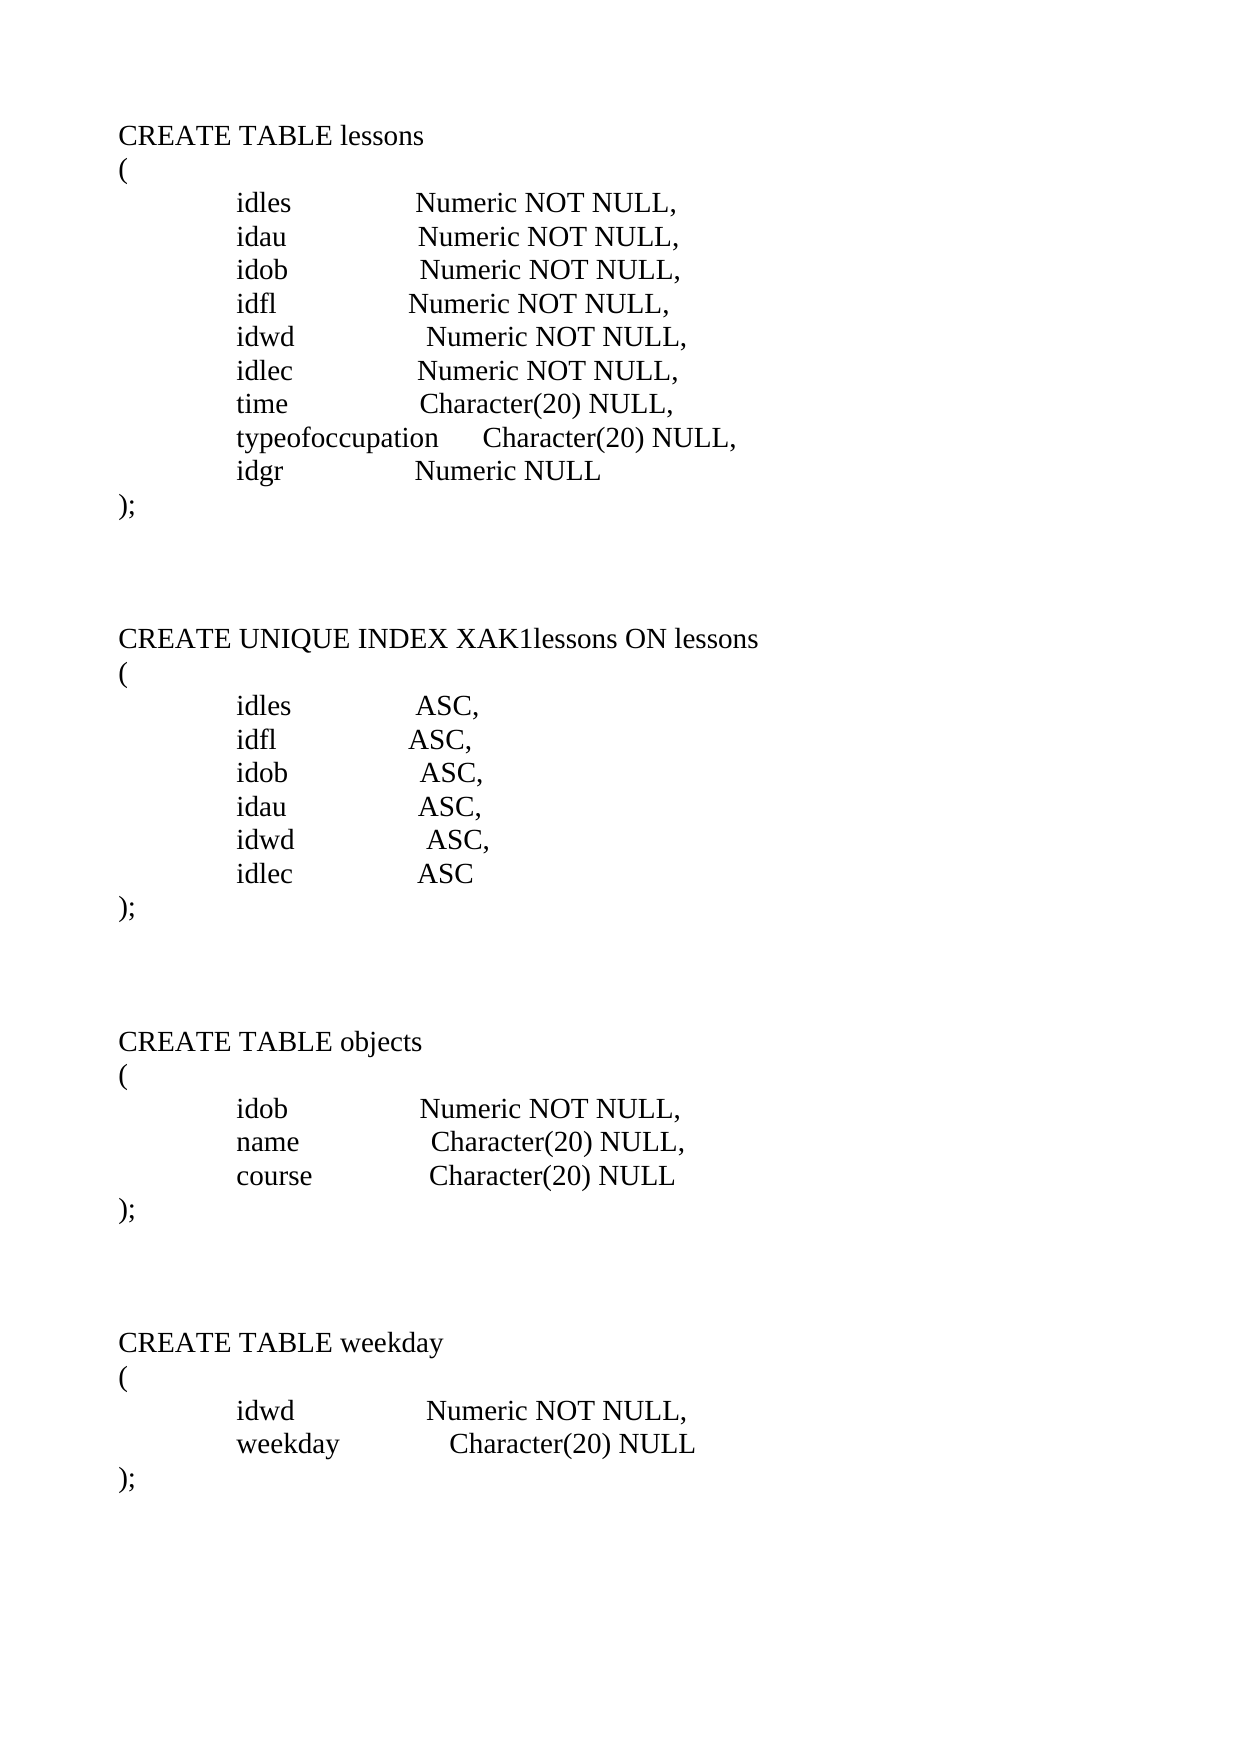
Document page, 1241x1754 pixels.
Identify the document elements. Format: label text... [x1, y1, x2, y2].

text idau Numeric NOT NULL, [118, 219, 1122, 252]
text CREATE TABLE weekday [118, 1326, 1122, 1359]
text idgr Numeric NULL [118, 453, 1122, 487]
text ); [118, 1460, 1122, 1493]
text name Character(20) NULL, [118, 1124, 1122, 1158]
text idwd Numeric NOT NULL, [118, 319, 1122, 353]
text idwd Numeric NOT NULL, [118, 1393, 1122, 1426]
text ); [118, 889, 1122, 923]
text CREATE TABLE objects [118, 1024, 1122, 1057]
text weekday Character(20) NULL [118, 1426, 1122, 1460]
text idob ASC, [118, 755, 1122, 789]
text ); [118, 1191, 1122, 1225]
text idfl ASC, [118, 722, 1122, 755]
text idles Numeric NOT NULL, [118, 185, 1122, 219]
text ( [118, 152, 1122, 185]
text course Character(20) NULL [118, 1158, 1122, 1191]
text CREATE TABLE lessons [118, 118, 1122, 152]
text idob Numeric NOT NULL, [118, 252, 1122, 286]
text idob Numeric NOT NULL, [118, 1091, 1122, 1124]
text ( [118, 1057, 1122, 1091]
text typeofoccupation Character(20) NULL, [118, 420, 1122, 453]
text idau ASC, [118, 789, 1122, 822]
text ); [118, 487, 1122, 521]
text ( [118, 1359, 1122, 1393]
text time Character(20) NULL, [118, 386, 1122, 420]
text idwd ASC, [118, 822, 1122, 856]
text ( [118, 655, 1122, 688]
text idfl Numeric NOT NULL, [118, 286, 1122, 319]
text CREATE UNIQUE INDEX XAK1lessons ON lessons [118, 621, 1122, 655]
text idles ASC, [118, 688, 1122, 722]
text idlec Numeric NOT NULL, [118, 353, 1122, 386]
text idlec ASC [118, 856, 1122, 889]
